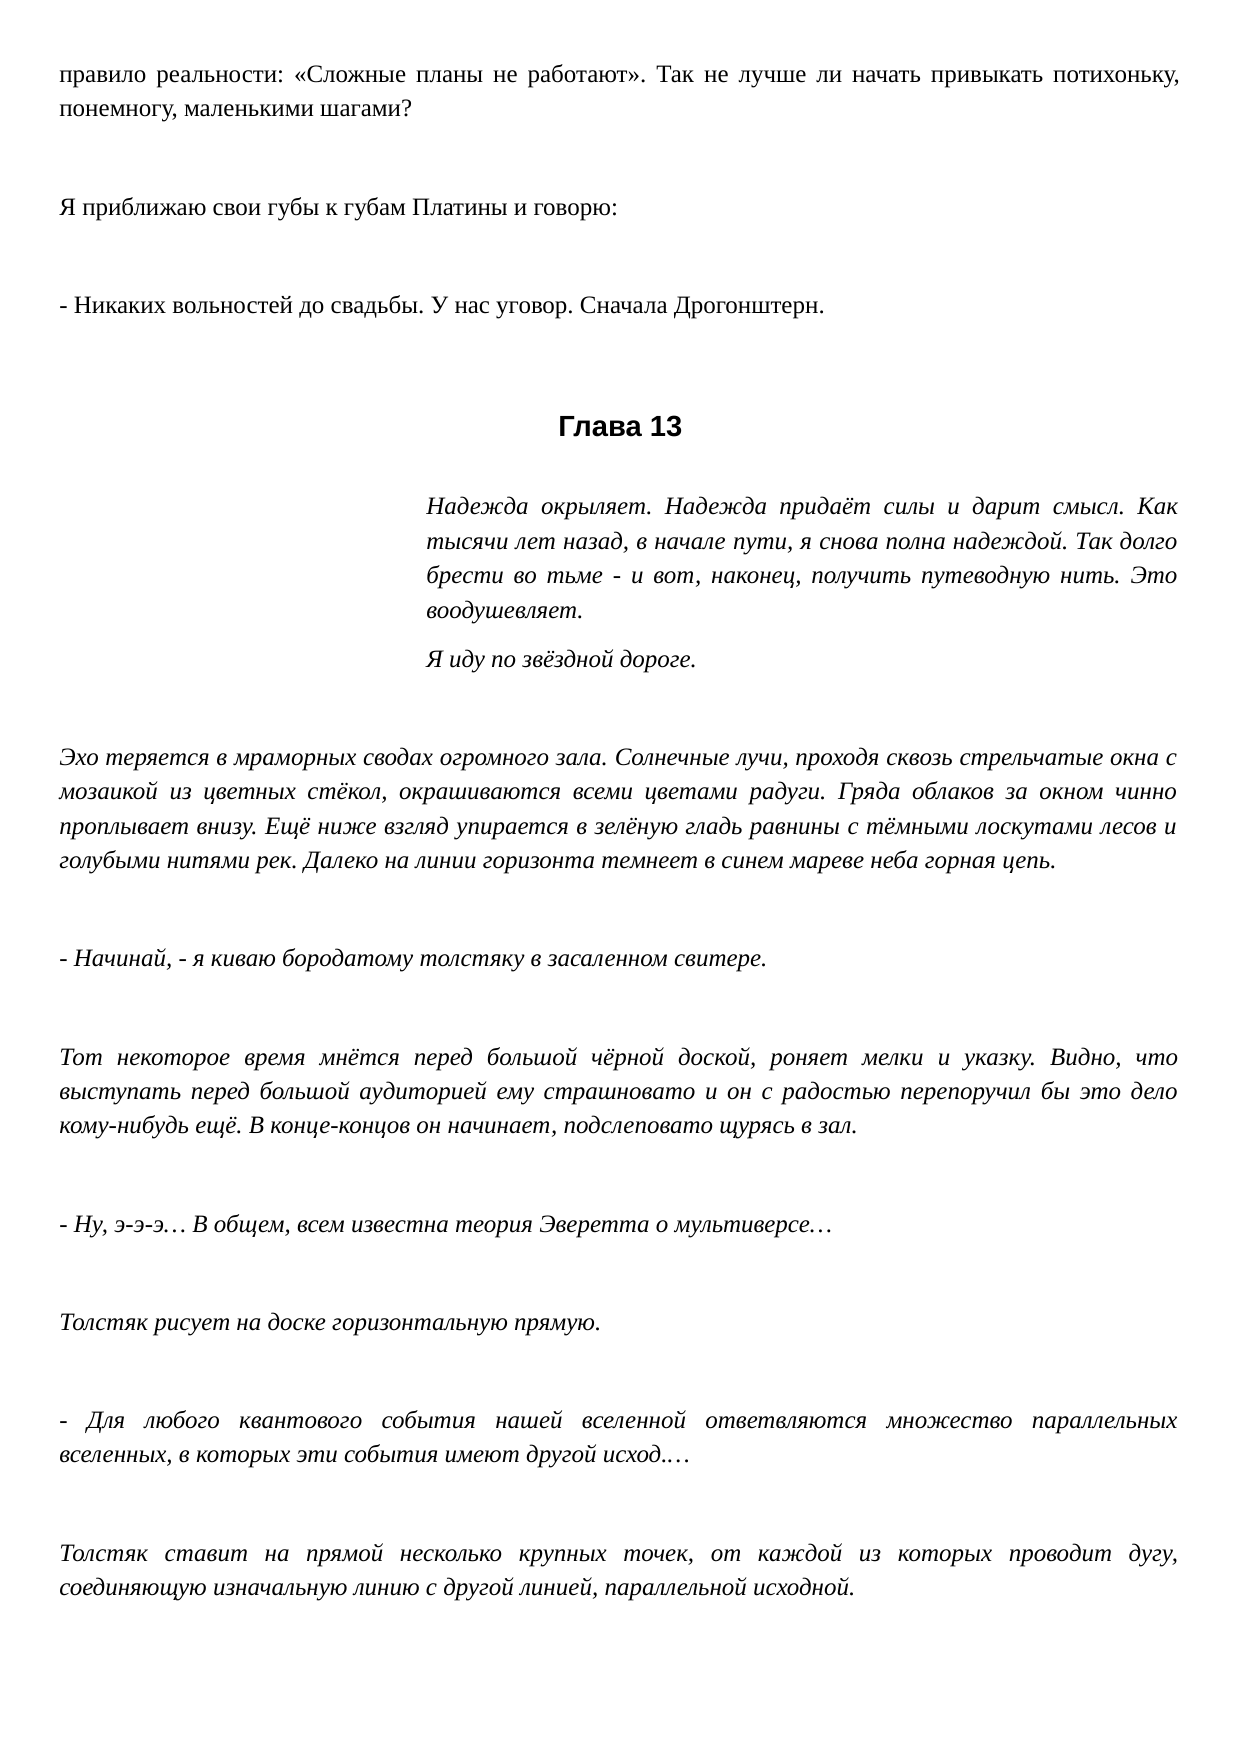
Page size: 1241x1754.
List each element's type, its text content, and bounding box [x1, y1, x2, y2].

text Я иду по звёздной дороге. [426, 644, 1181, 673]
text - Никаких вольностей до свадьбы. У нас уговор. Сначала Дрогонштерн. [59, 290, 1181, 318]
text - Начинай, - я киваю бородатому толстяку в засаленном свитере. [59, 943, 1181, 972]
text Толстяк ставит на прямой несколько крупных точек, от каждой из которых проводит дугу, соединяющую изначальную линию с другой линией, параллельной исходной. [59, 1538, 1181, 1601]
text - Для любого квантового события нашей вселенной ответвляются множество параллельных вселенных, в которых эти события имеют другой исход.… [59, 1405, 1181, 1468]
subtitle Глава 13 [59, 409, 1181, 442]
text Эхо теряется в мраморных сводах огромного зала. Солнечные лучи, проходя сквозь стрельчатые окна с мозаикой из цветных стёкол, окрашиваются всеми цветами радуги. Гряда облаков за окном чинно проплывает внизу. Ещё ниже взгляд упирается в зелёную гладь равнины с тёмными лоскутами лесов и голубыми нитями рек. Далеко на линии горизонта темнеет в синем мареве неба горная цепь. [59, 742, 1181, 874]
text Толстяк рисует на доске горизонтальную прямую. [59, 1307, 1181, 1336]
text Я приближаю свои губы к губам Платины и говорю: [59, 192, 1181, 220]
text правило реальности: «Сложные планы не работают». Так не лучше ли начать привыкать потихоньку, понемногу, маленькими шагами? [59, 59, 1181, 122]
text Тот некоторое время мнётся перед большой чёрной доской, роняет мелки и указку. Видно, что выступать перед большой аудиторией ему страшновато и он с радостью перепоручил бы это дело кому-нибудь ещё. В конце-концов он начинает, подслеповато щурясь в зал. [59, 1042, 1181, 1139]
text - Ну, э-э-э… В общем, всем известна теория Эверетта о мультиверсе… [59, 1209, 1181, 1237]
text Надежда окрыляет. Надежда придаёт силы и дарит смысл. Как тысячи лет назад, в начале пути, я снова полна надеждой. Так долго брести во тьме - и вот, наконец, получить путеводную нить. Это воодушевляет. [426, 491, 1181, 623]
